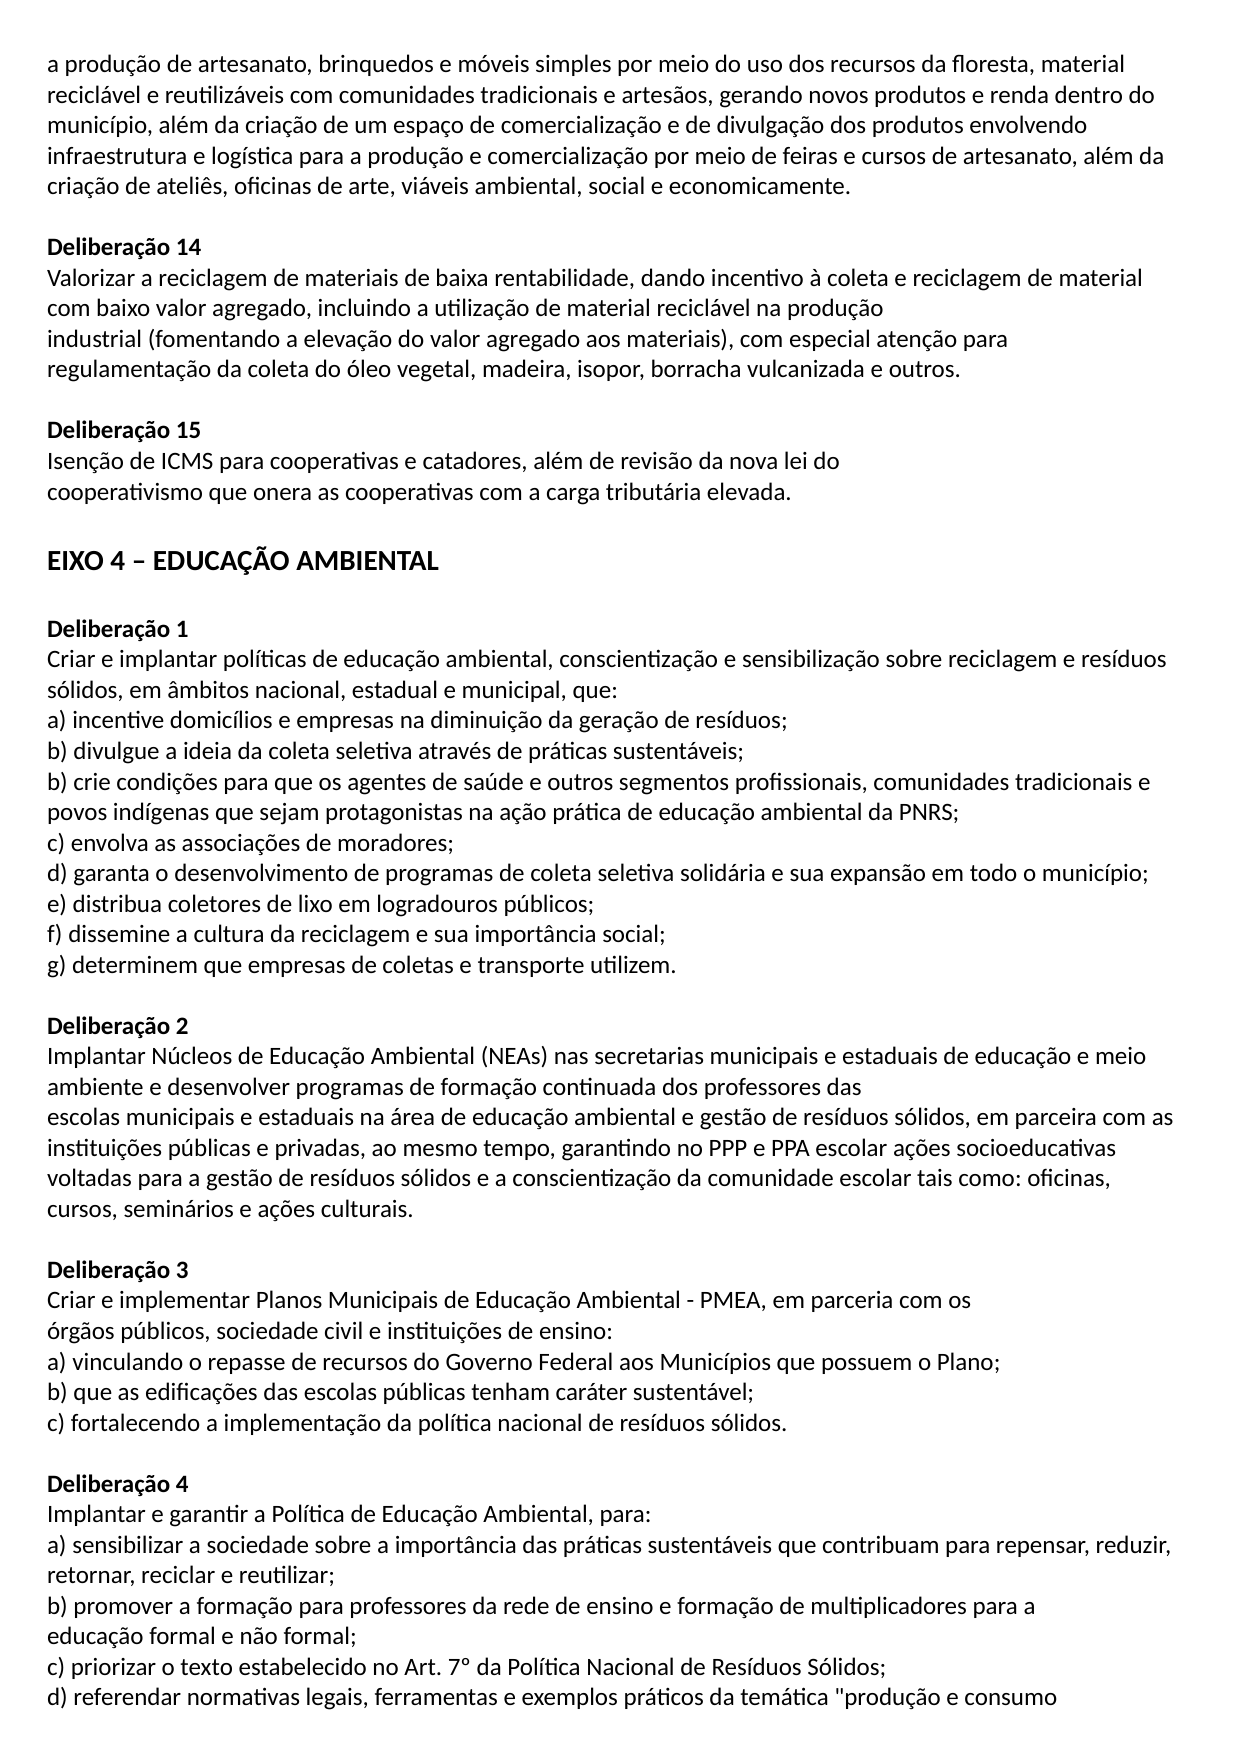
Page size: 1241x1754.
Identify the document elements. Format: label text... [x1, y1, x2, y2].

text e) distribua coletores de lixo em logradouros públicos; [47, 888, 1181, 918]
text educação formal e não formal; [47, 1620, 1181, 1651]
text Deliberação 4 [47, 1468, 1181, 1498]
text c) priorizar o texto estabelecido no Art. 7º da Política Nacional de Resíduos Sólidos; [47, 1651, 1181, 1681]
text escolas municipais e estaduais na área de educação ambiental e gestão de resíduos sólidos, em parceira com as instituições públicas e privadas, ao mesmo tempo, garantindo no PPP e PPA escolar ações socioeducativas voltadas para a gestão de resíduos sólidos e a conscientização da comunidade escolar tais como: oficinas, cursos, seminários e ações culturais. [47, 1101, 1181, 1223]
text g) determinem que empresas de coletas e transporte utilizem. [47, 949, 1181, 979]
text c) envolva as associações de moradores; [47, 827, 1181, 857]
text Implantar e garantir a Política de Educação Ambiental, para: [47, 1498, 1181, 1529]
text Implantar Núcleos de Educação Ambiental (NEAs) nas secretarias municipais e estaduais de educação e meio ambiente e desenvolver programas de formação continuada dos professores das [47, 1040, 1181, 1101]
text EIXO 4 – EDUCAÇÃO AMBIENTAL [47, 542, 1181, 577]
text Criar e implantar políticas de educação ambiental, conscientização e sensibilização sobre reciclagem e resíduos sólidos, em âmbitos nacional, estadual e municipal, que: [47, 644, 1181, 705]
text a) vinculando o repasse de recursos do Governo Federal aos Municípios que possuem o Plano; [47, 1346, 1181, 1376]
text d) referendar normativas legais, ferramentas e exemplos práticos da temática "produção e consumo [47, 1681, 1181, 1712]
text f) dissemine a cultura da reciclagem e sua importância social; [47, 918, 1181, 949]
text c) fortalecendo a implementação da política nacional de resíduos sólidos. [47, 1407, 1181, 1437]
text órgãos públicos, sociedade civil e instituições de ensino: [47, 1315, 1181, 1346]
text a) sensibilizar a sociedade sobre a importância das práticas sustentáveis que contribuam para repensar, reduzir, retornar, reciclar e reutilizar; [47, 1529, 1181, 1590]
text Deliberação 14 [47, 232, 1181, 262]
text Deliberação 1 [47, 613, 1181, 644]
text b) crie condições para que os agentes de saúde e outros segmentos profissionais, comunidades tradicionais e povos indígenas que sejam protagonistas na ação prática de educação ambiental da PNRS; [47, 766, 1181, 827]
text Deliberação 15 [47, 415, 1181, 445]
text a) incentive domicílios e empresas na diminuição da geração de resíduos; [47, 705, 1181, 735]
text Deliberação 3 [47, 1254, 1181, 1284]
text b) promover a formação para professores da rede de ensino e formação de multiplicadores para a [47, 1590, 1181, 1620]
text d) garanta o desenvolvimento de programas de coleta seletiva solidária e sua expansão em todo o município; [47, 857, 1181, 888]
text cooperativismo que onera as cooperativas com a carga tributária elevada. [47, 476, 1181, 506]
text Deliberação 2 [47, 1010, 1181, 1040]
text industrial (fomentando a elevação do valor agregado aos materiais), com especial atenção para [47, 323, 1181, 354]
text b) que as edificações das escolas públicas tenham caráter sustentável; [47, 1376, 1181, 1407]
text Valorizar a reciclagem de materiais de baixa rentabilidade, dando incentivo à coleta e reciclagem de material com baixo valor agregado, incluindo a utilização de material reciclável na produção [47, 262, 1181, 323]
text regulamentação da coleta do óleo vegetal, madeira, isopor, borracha vulcanizada e outros. [47, 354, 1181, 384]
text a produção de artesanato, brinquedos e móveis simples por meio do uso dos recursos da floresta, material reciclável e reutilizáveis com comunidades tradicionais e artesãos, gerando novos produtos e renda dentro do município, além da criação de um espaço de comercialização e de divulgação dos produtos envolvendo infraestrutura e logística para a produção e comercialização por meio de feiras e cursos de artesanato, além da criação de ateliês, oficinas de arte, viáveis ambiental, social e economicamente. [47, 48, 1181, 201]
text Isenção de ICMS para cooperativas e catadores, além de revisão da nova lei do [47, 445, 1181, 476]
text b) divulgue a ideia da coleta seletiva através de práticas sustentáveis; [47, 735, 1181, 766]
text Criar e implementar Planos Municipais de Educação Ambiental - PMEA, em parceria com os [47, 1284, 1181, 1315]
